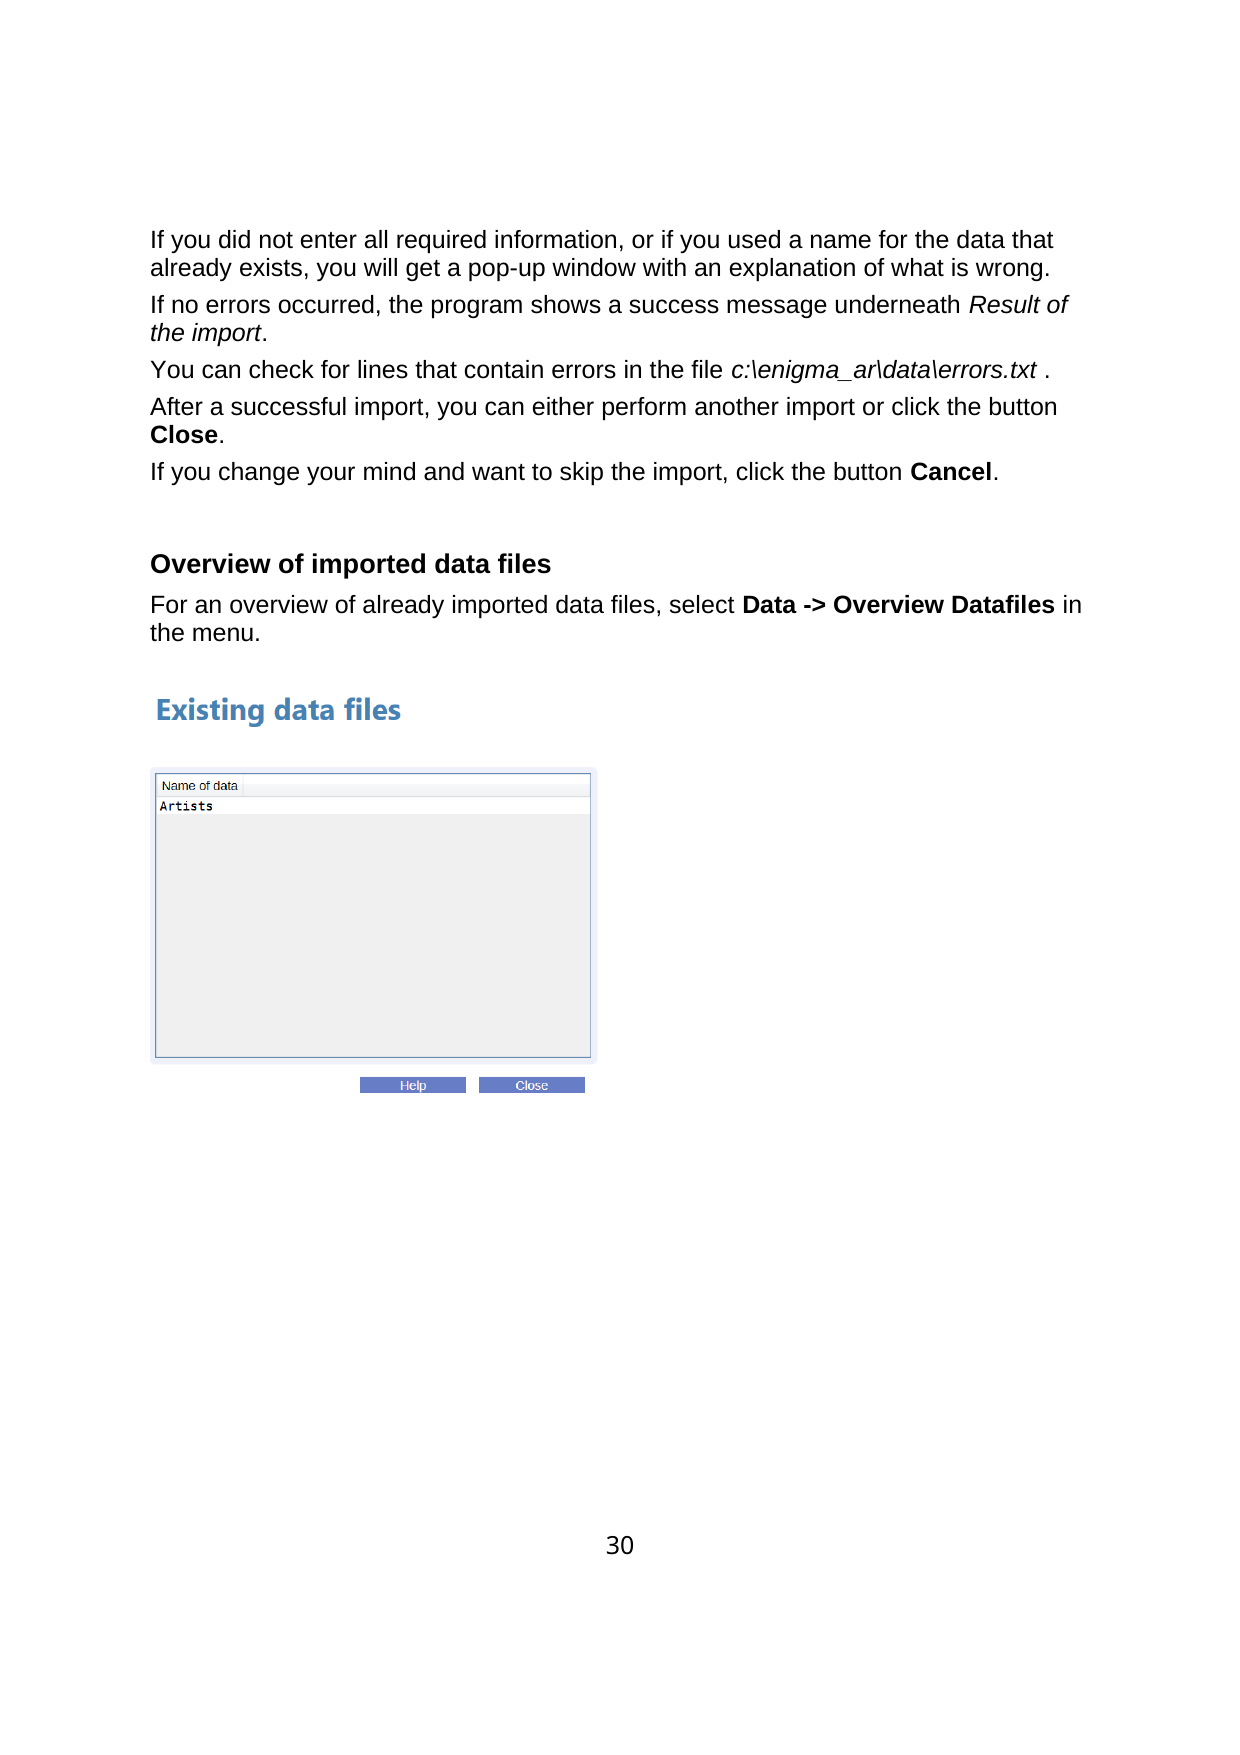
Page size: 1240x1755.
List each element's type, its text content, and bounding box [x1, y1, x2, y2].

text If no errors occurred, the program shows a success message underneath Result of the import. [150, 291, 1089, 347]
picture [150, 684, 600, 1093]
text If you change your mind and want to skip the import, click the button Cancel. [150, 457, 1089, 485]
subtitle Overview of imported data files [150, 549, 1089, 580]
text You can check for lines that contain errors in the file c:\enigma_ar\data\errors.txt . [150, 356, 1089, 384]
text After a successful import, you can either perform another import or click the button Close. [150, 393, 1089, 448]
text If you did not enter all required information, or if you used a name for the data that already exists, you will get a pop-up window with an explanation of what is wrong. [150, 226, 1089, 282]
text For an overview of already imported data files, select Data -> Overview Datafiles in the menu. [150, 591, 1089, 647]
